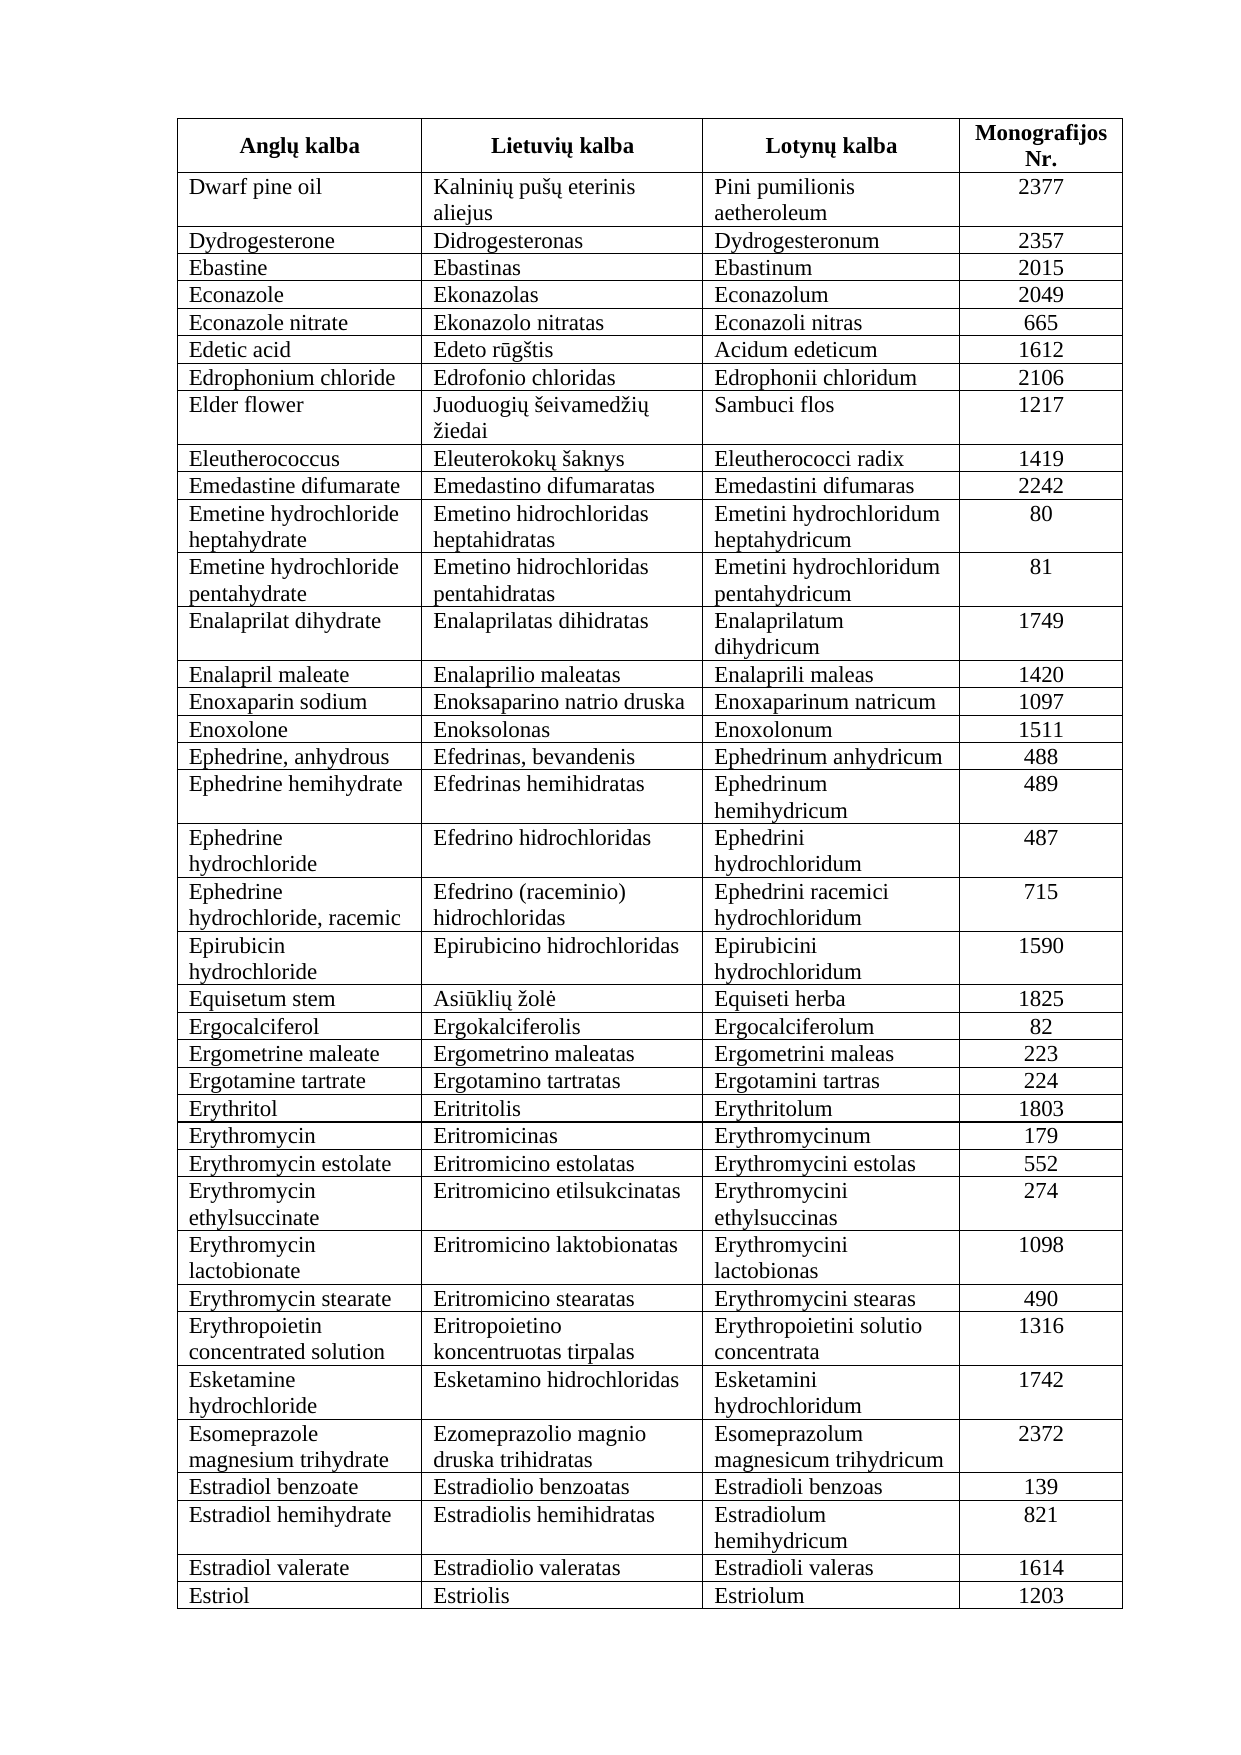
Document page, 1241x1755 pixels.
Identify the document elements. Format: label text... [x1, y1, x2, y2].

table_cell Ezomeprazolio magnio druska trihidratas [422, 1420, 702, 1472]
table_cell Estradiol hemihydrate [178, 1501, 421, 1553]
table_cell Eritritolis [422, 1095, 702, 1121]
table_cell Estradiol valerate [178, 1555, 421, 1581]
table_header Lietuvių kalba [422, 119, 702, 172]
table_cell 489 [960, 770, 1122, 823]
table_cell Erythromycin [178, 1123, 421, 1149]
table_cell Estradiolum hemihydricum [703, 1501, 959, 1553]
table_cell Efedrino hidrochloridas [422, 824, 702, 877]
table_cell Eleutherococcus [178, 445, 421, 471]
table_cell Ephedrinum anhydricum [703, 743, 959, 769]
table_header Anglų kalba [178, 119, 421, 172]
table_cell Epirubicin hydrochloride [178, 932, 421, 984]
table_cell 1203 [960, 1582, 1122, 1608]
table_cell Erythritolum [703, 1095, 959, 1121]
table_cell Econazoli nitras [703, 309, 959, 335]
table_cell Ephedrine hydrochloride, racemic [178, 878, 421, 931]
table_cell Estriol [178, 1582, 421, 1608]
table_cell Emetino hidrochloridas heptahidratas [422, 500, 702, 552]
table_cell Emedastini difumaras [703, 472, 959, 498]
table_cell Didrogesteronas [422, 227, 702, 253]
table_cell Eritromicino stearatas [422, 1285, 702, 1311]
table_cell Epirubicini hydrochloridum [703, 932, 959, 984]
table_cell 1590 [960, 932, 1122, 984]
table_cell Ergokalciferolis [422, 1013, 702, 1039]
table_cell Erythropoietin concentrated solution [178, 1312, 421, 1365]
table_cell Ebastine [178, 254, 421, 280]
table_cell 715 [960, 878, 1122, 931]
table_cell Econazole [178, 281, 421, 308]
table_cell Estradiolis hemihidratas [422, 1501, 702, 1553]
table_cell Esomeprazole magnesium trihydrate [178, 1420, 421, 1472]
table_cell Estriolis [422, 1582, 702, 1608]
table_cell 2106 [960, 364, 1122, 390]
table_cell Ergotamini tartras [703, 1068, 959, 1094]
table_cell Enalaprilatas dihidratas [422, 607, 702, 660]
table_cell Ephedrinum hemihydricum [703, 770, 959, 823]
table_cell Enoksolonas [422, 716, 702, 742]
table_cell 1612 [960, 336, 1122, 363]
table_cell Ergometrine maleate [178, 1040, 421, 1067]
table_cell Estradiol benzoate [178, 1473, 421, 1500]
table_cell 224 [960, 1068, 1122, 1094]
table_cell Ergometrino maleatas [422, 1040, 702, 1067]
table_cell 821 [960, 1501, 1122, 1553]
table_cell Acidum edeticum [703, 336, 959, 363]
table_cell 139 [960, 1473, 1122, 1500]
table_cell Eritropoietino koncentruotas tirpalas [422, 1312, 702, 1365]
table_cell Eleuterokokų šaknys [422, 445, 702, 471]
table_cell Dydrogesterone [178, 227, 421, 253]
table_cell Emetini hydrochloridum heptahydricum [703, 500, 959, 552]
table_header Monografijos Nr. [960, 119, 1122, 172]
table_cell Edrophonium chloride [178, 364, 421, 390]
table_cell 2357 [960, 227, 1122, 253]
table_cell Kalninių pušų eterinis aliejus [422, 173, 702, 226]
table_cell 2242 [960, 472, 1122, 498]
table_cell Esketamini hydrochloridum [703, 1366, 959, 1418]
table_cell Ephedrini hydrochloridum [703, 824, 959, 877]
table_cell Emetino hidrochloridas pentahidratas [422, 553, 702, 606]
table_cell Enalaprilatum dihydricum [703, 607, 959, 660]
table_cell Ebastinas [422, 254, 702, 280]
table_cell Edrofonio chloridas [422, 364, 702, 390]
table_cell 1749 [960, 607, 1122, 660]
table_cell Emedastine difumarate [178, 472, 421, 498]
table_cell Erythromycin estolate [178, 1150, 421, 1176]
table_cell 1420 [960, 661, 1122, 687]
table_cell Estradiolio valeratas [422, 1555, 702, 1581]
table_cell Econazolum [703, 281, 959, 308]
table_cell Emetine hydrochloride heptahydrate [178, 500, 421, 552]
table_cell Erythromycini lactobionas [703, 1231, 959, 1284]
table_cell 1316 [960, 1312, 1122, 1365]
table_cell Equiseti herba [703, 985, 959, 1012]
table_cell Esketamino hidrochloridas [422, 1366, 702, 1418]
table_cell Dwarf pine oil [178, 173, 421, 226]
table_cell Ephedrine hemihydrate [178, 770, 421, 823]
table_cell Ebastinum [703, 254, 959, 280]
table_cell Edeto rūgštis [422, 336, 702, 363]
table_cell Ephedrine hydrochloride [178, 824, 421, 877]
table_cell 223 [960, 1040, 1122, 1067]
table_cell 2049 [960, 281, 1122, 308]
table_cell Eleutherococci radix [703, 445, 959, 471]
table_cell Dydrogesteronum [703, 227, 959, 253]
table_cell 1217 [960, 391, 1122, 444]
table_cell Emetine hydrochloride pentahydrate [178, 553, 421, 606]
table_cell Erythromycini ethylsuccinas [703, 1177, 959, 1230]
table_header Lotynų kalba [703, 119, 959, 172]
table_cell 1803 [960, 1095, 1122, 1121]
table_cell 1097 [960, 688, 1122, 714]
table_cell Esketamine hydrochloride [178, 1366, 421, 1418]
table_cell Erythromycin lactobionate [178, 1231, 421, 1284]
table_cell Esomeprazolum magnesicum trihydricum [703, 1420, 959, 1472]
table_cell Enalaprilio maleatas [422, 661, 702, 687]
table_cell Ergometrini maleas [703, 1040, 959, 1067]
table_cell Estradioli benzoas [703, 1473, 959, 1500]
table_cell 82 [960, 1013, 1122, 1039]
table_cell Ekonazolas [422, 281, 702, 308]
table_cell 487 [960, 824, 1122, 877]
table_cell Eritromicino estolatas [422, 1150, 702, 1176]
table_cell 2372 [960, 1420, 1122, 1472]
table_cell 552 [960, 1150, 1122, 1176]
table_cell Erythromycini estolas [703, 1150, 959, 1176]
table_cell Emetini hydrochloridum pentahydricum [703, 553, 959, 606]
table_cell Equisetum stem [178, 985, 421, 1012]
table_cell Enoksaparino natrio druska [422, 688, 702, 714]
table_cell Ephedrini racemici hydrochloridum [703, 878, 959, 931]
table_cell Erythromycinum [703, 1123, 959, 1149]
table_cell Estriolum [703, 1582, 959, 1608]
table_cell 490 [960, 1285, 1122, 1311]
table_cell Enoxolonum [703, 716, 959, 742]
table_cell Ekonazolo nitratas [422, 309, 702, 335]
table_cell Erythropoietini solutio concentrata [703, 1312, 959, 1365]
table_cell Elder flower [178, 391, 421, 444]
table_cell Estradioli valeras [703, 1555, 959, 1581]
table_cell Eritromicino etilsukcinatas [422, 1177, 702, 1230]
table_cell Erythromycin ethylsuccinate [178, 1177, 421, 1230]
table_cell 2015 [960, 254, 1122, 280]
table_cell Enalapril maleate [178, 661, 421, 687]
table_cell Ergocalciferolum [703, 1013, 959, 1039]
table_cell 1742 [960, 1366, 1122, 1418]
table_cell 179 [960, 1123, 1122, 1149]
table_cell 1511 [960, 716, 1122, 742]
table_cell 81 [960, 553, 1122, 606]
table_cell Erythritol [178, 1095, 421, 1121]
table_cell Epirubicino hidrochloridas [422, 932, 702, 984]
table_cell Eritromicino laktobionatas [422, 1231, 702, 1284]
table_cell 1098 [960, 1231, 1122, 1284]
table_cell Sambuci flos [703, 391, 959, 444]
table_cell Erythromycini stearas [703, 1285, 959, 1311]
table_cell Enoxaparin sodium [178, 688, 421, 714]
table_cell Efedrinas, bevandenis [422, 743, 702, 769]
table_cell Efedrino (raceminio) hidrochloridas [422, 878, 702, 931]
table_cell Enoxolone [178, 716, 421, 742]
table_cell Edetic acid [178, 336, 421, 363]
table_cell Enalaprili maleas [703, 661, 959, 687]
table_cell Eritromicinas [422, 1123, 702, 1149]
table_cell Estradiolio benzoatas [422, 1473, 702, 1500]
table_cell 1419 [960, 445, 1122, 471]
table_cell Erythromycin stearate [178, 1285, 421, 1311]
table_cell Pini pumilionis aetheroleum [703, 173, 959, 226]
table_cell 80 [960, 500, 1122, 552]
table_cell Juoduogių šeivamedžių žiedai [422, 391, 702, 444]
table_cell Ergocalciferol [178, 1013, 421, 1039]
table_cell Emedastino difumaratas [422, 472, 702, 498]
table_cell 488 [960, 743, 1122, 769]
table_cell 665 [960, 309, 1122, 335]
table_cell Enalaprilat dihydrate [178, 607, 421, 660]
table_cell Ephedrine, anhydrous [178, 743, 421, 769]
table_cell Edrophonii chloridum [703, 364, 959, 390]
table_cell 2377 [960, 173, 1122, 226]
table_cell 274 [960, 1177, 1122, 1230]
table_cell 1614 [960, 1555, 1122, 1581]
table_cell Efedrinas hemihidratas [422, 770, 702, 823]
table_cell 1825 [960, 985, 1122, 1012]
table_cell Ergotamino tartratas [422, 1068, 702, 1094]
table_cell Enoxaparinum natricum [703, 688, 959, 714]
table_cell Econazole nitrate [178, 309, 421, 335]
table_cell Ergotamine tartrate [178, 1068, 421, 1094]
table_cell Asiūklių žolė [422, 985, 702, 1012]
